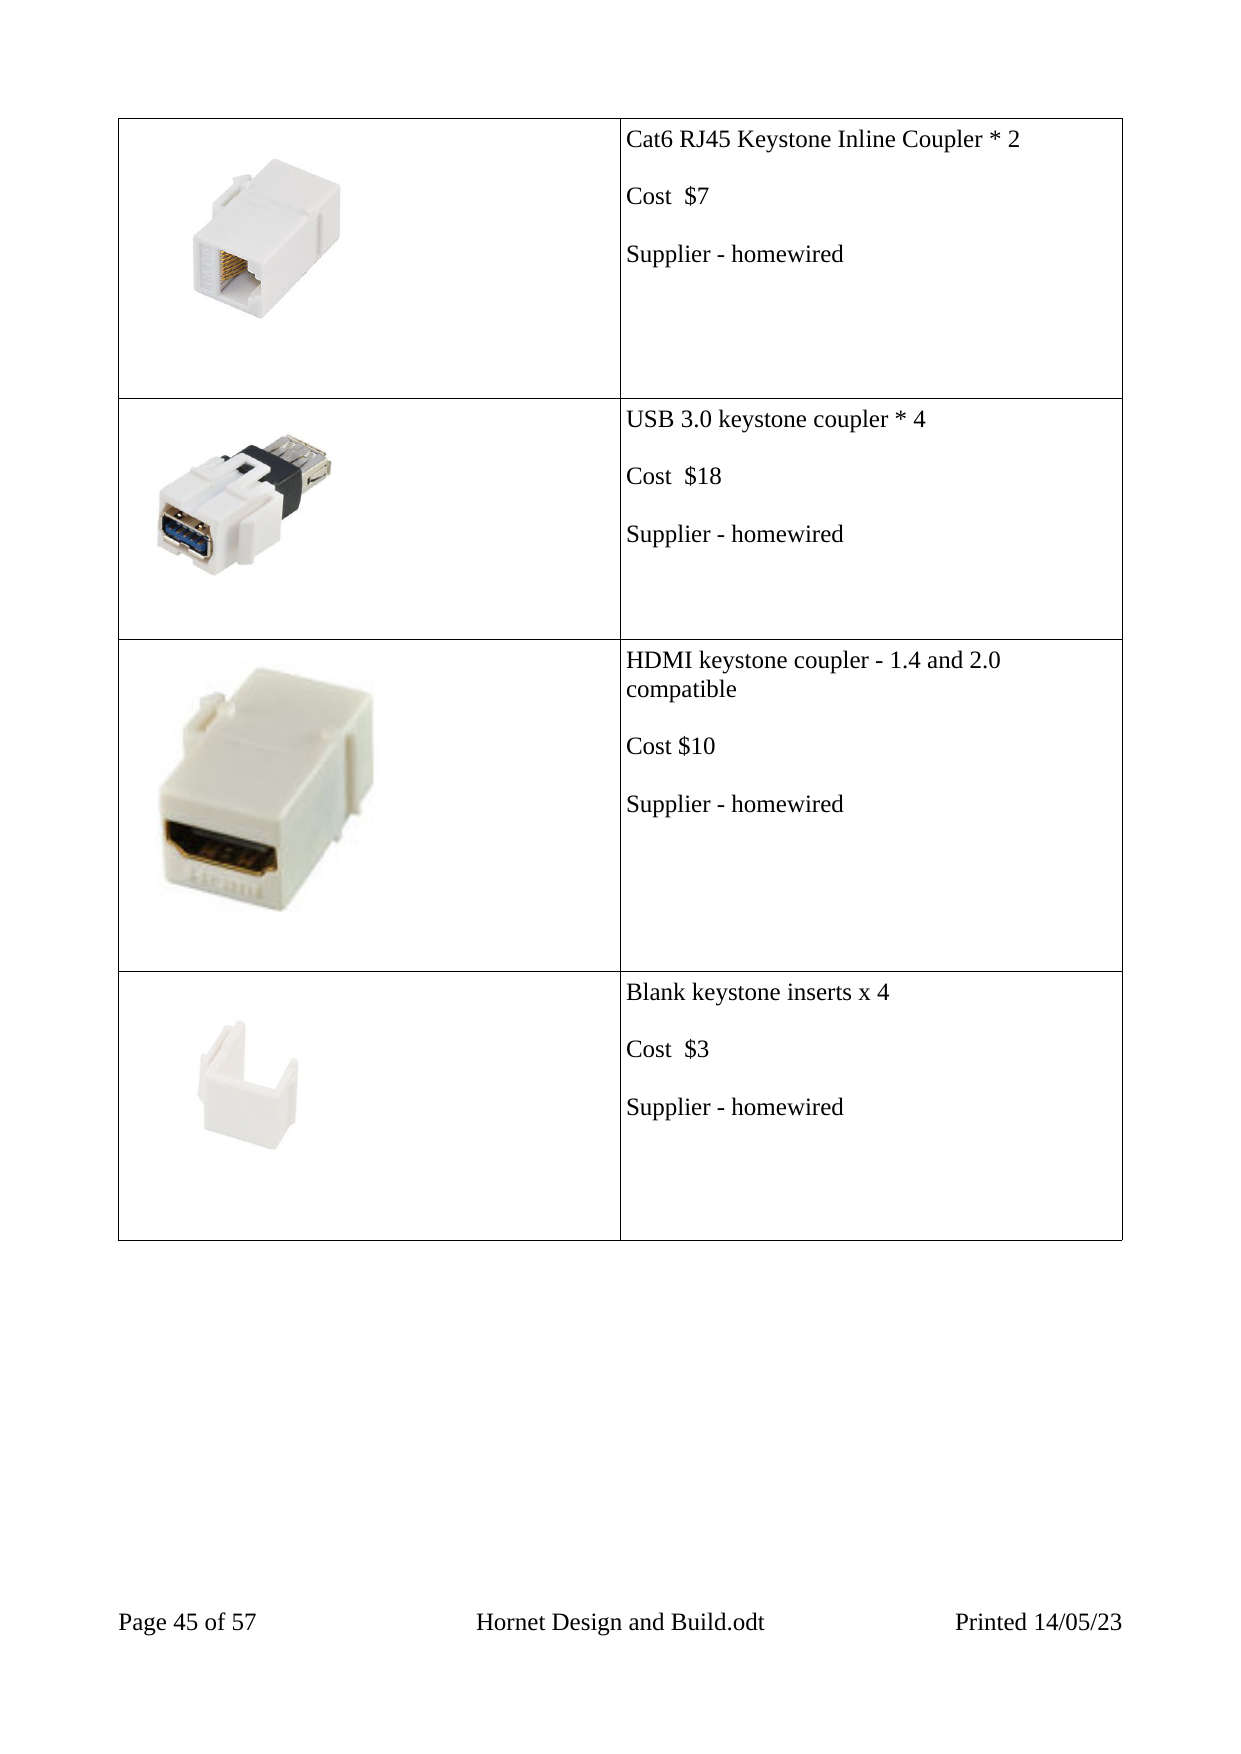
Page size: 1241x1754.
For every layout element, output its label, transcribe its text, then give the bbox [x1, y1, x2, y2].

picture [123, 123, 407, 364]
table_cell [119, 399, 620, 639]
picture [123, 645, 397, 937]
table_cell [119, 640, 620, 971]
table_cell [119, 119, 620, 398]
table_cell HDMI keystone coupler - 1.4 and 2.0 compatible Cost $10 Supplier - homewired [621, 640, 1122, 971]
picture [123, 403, 364, 605]
table_cell Blank keystone inserts x 4 Cost $3 Supplier - homewired [621, 972, 1122, 1240]
table_cell USB 3.0 keystone coupler * 4 Cost $18 Supplier - homewired [621, 399, 1122, 639]
table_cell [119, 972, 620, 1240]
picture [123, 977, 375, 1206]
table_cell Cat6 RJ45 Keystone Inline Coupler * 2 Cost $7 Supplier - homewired [621, 119, 1122, 398]
